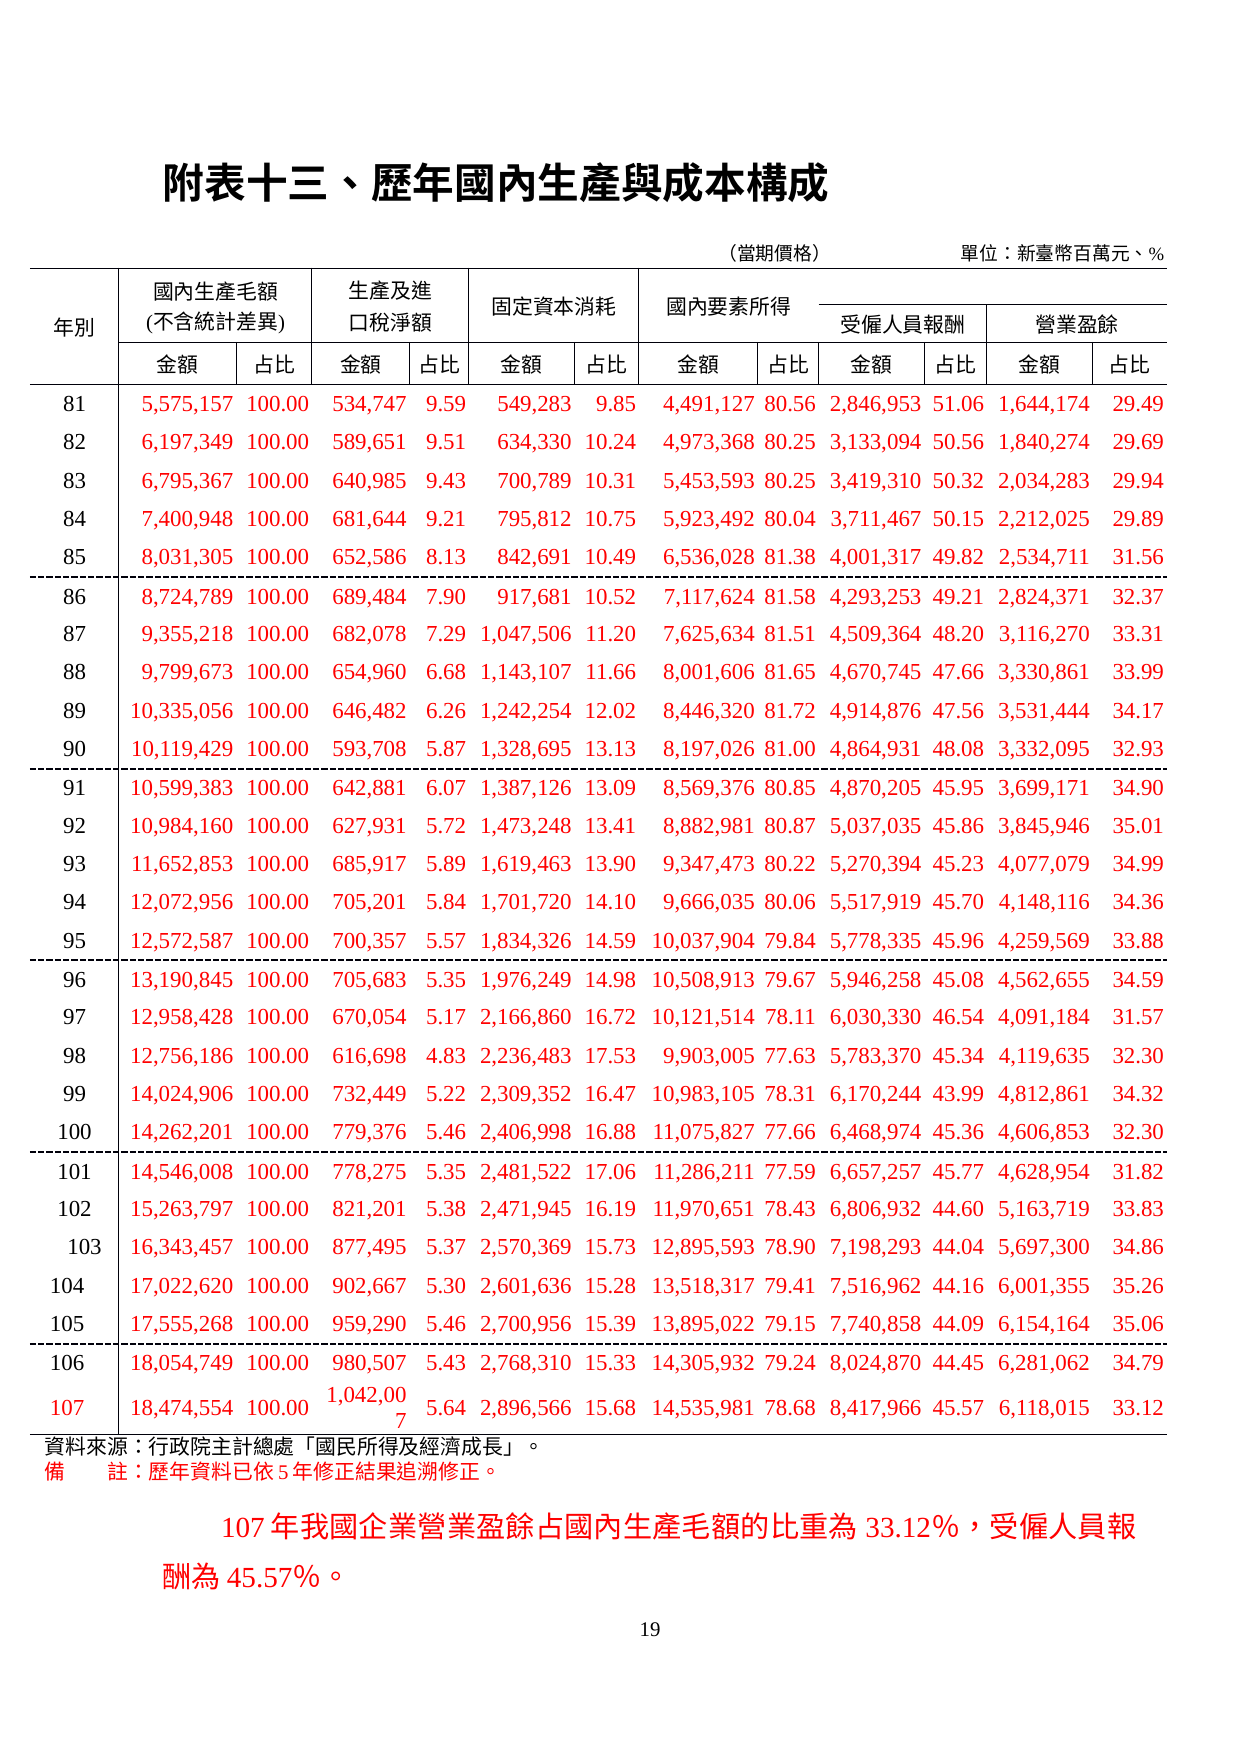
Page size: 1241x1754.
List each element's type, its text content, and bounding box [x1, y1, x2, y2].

table_cell 16.88 [574, 1113, 639, 1151]
table_cell 959,290 [312, 1304, 409, 1342]
table_cell 4,119,635 [987, 1036, 1092, 1074]
table_cell 13,895,022 [639, 1304, 757, 1342]
table_cell 8,446,320 [639, 691, 757, 729]
table_cell 47.56 [924, 691, 987, 729]
table_cell 100.00 [236, 1304, 312, 1342]
table_cell [1167, 806, 1186, 844]
table_cell 13.13 [574, 729, 639, 767]
table_cell 7,400,948 [119, 499, 236, 537]
table_cell 2,534,711 [987, 538, 1092, 576]
table_cell 91 [30, 768, 118, 806]
table_cell [1167, 1343, 1186, 1381]
table_cell 4,628,954 [987, 1151, 1092, 1189]
table_cell 16.47 [574, 1074, 639, 1112]
table_cell 5,270,394 [819, 844, 924, 882]
table_cell 1,840,274 [987, 423, 1092, 461]
table_cell 2,166,860 [469, 998, 574, 1036]
table_cell 100 [30, 1113, 118, 1151]
table_cell [1167, 1266, 1186, 1304]
table_cell [1167, 691, 1186, 729]
table_cell 32.30 [1093, 1036, 1167, 1074]
table_cell 80.25 [758, 423, 818, 461]
table_cell 86 [30, 576, 118, 614]
table_cell 50.56 [924, 423, 987, 461]
table_cell 33.83 [1093, 1189, 1167, 1227]
table_cell [1167, 1304, 1186, 1342]
table_cell 16,343,457 [119, 1228, 236, 1266]
table_cell 10.31 [574, 461, 639, 499]
table_cell 84 [30, 499, 118, 537]
table_cell 9.59 [409, 385, 469, 422]
table_cell 100.00 [236, 499, 312, 537]
table_cell 93 [30, 844, 118, 882]
table_cell 34.79 [1093, 1343, 1167, 1381]
table_cell 11.66 [574, 653, 639, 691]
table_cell 80.06 [758, 883, 818, 921]
table_cell 685,917 [312, 844, 409, 882]
table_cell 13.90 [574, 844, 639, 882]
table_cell 100.00 [236, 768, 312, 806]
table_cell 2,896,566 [469, 1381, 574, 1433]
table_cell 45.34 [924, 1036, 987, 1074]
table_cell 732,449 [312, 1074, 409, 1112]
table_cell 44.45 [924, 1343, 987, 1381]
table_cell [1167, 461, 1186, 499]
table_cell 5.89 [409, 844, 469, 882]
table_cell 2,471,945 [469, 1189, 574, 1227]
table_cell 6,001,355 [987, 1266, 1092, 1304]
table_cell 34.59 [1093, 959, 1167, 997]
table_cell 31.82 [1093, 1151, 1167, 1189]
table_cell 8.13 [409, 538, 469, 576]
table_cell 779,376 [312, 1113, 409, 1151]
table_cell 80.22 [758, 844, 818, 882]
table_cell 14,535,981 [639, 1381, 757, 1433]
table_cell 10,508,913 [639, 959, 757, 997]
table_cell 79.24 [758, 1343, 818, 1381]
table_cell 2,824,371 [987, 576, 1092, 614]
table_cell 11,970,651 [639, 1189, 757, 1227]
table_cell 980,507 [312, 1343, 409, 1381]
table_cell [819, 269, 1167, 304]
text 備 註：歷年資料已依5年修正結果追溯修正。 [44, 1459, 1137, 1484]
table_cell 88 [30, 653, 118, 691]
table_cell 45.86 [924, 806, 987, 844]
table_cell 4,562,655 [987, 959, 1092, 997]
table_cell 5.57 [409, 921, 469, 959]
table_cell 700,789 [469, 461, 574, 499]
table_cell 10,335,056 [119, 691, 236, 729]
table_cell 34.17 [1093, 691, 1167, 729]
table_cell 78.90 [758, 1228, 818, 1266]
table_cell 78.11 [758, 998, 818, 1036]
table_cell 80.87 [758, 806, 818, 844]
table_cell 79.15 [758, 1304, 818, 1342]
table_cell 12,895,593 [639, 1228, 757, 1266]
table_cell 29.69 [1093, 423, 1167, 461]
table_cell 14.98 [574, 959, 639, 997]
table_cell 金額 [312, 343, 409, 384]
table_cell 44.16 [924, 1266, 987, 1304]
table_cell 17,022,620 [119, 1266, 236, 1304]
table_cell 5,697,300 [987, 1228, 1092, 1266]
table_cell 9.51 [409, 423, 469, 461]
table_cell 9,799,673 [119, 653, 236, 691]
table_cell 49.82 [924, 538, 987, 576]
table_cell 4,509,364 [819, 614, 924, 652]
table_cell 1,473,248 [469, 806, 574, 844]
table_cell 80.25 [758, 461, 818, 499]
table_cell [1167, 1113, 1186, 1151]
table_cell 6.26 [409, 691, 469, 729]
table_cell 占比 [575, 343, 638, 384]
table_cell 17.06 [574, 1151, 639, 1189]
table_cell [1167, 844, 1186, 882]
table_cell 9.85 [574, 385, 639, 422]
table_cell [1167, 538, 1186, 576]
table_cell 9.43 [409, 461, 469, 499]
table_cell 10.24 [574, 423, 639, 461]
table_cell 49.21 [924, 576, 987, 614]
table_cell 35.01 [1093, 806, 1167, 844]
table_cell 7,198,293 [819, 1228, 924, 1266]
table_cell 7,740,858 [819, 1304, 924, 1342]
table_cell 4,864,931 [819, 729, 924, 767]
table_cell 98 [30, 1036, 118, 1074]
table_cell 705,683 [312, 959, 409, 997]
table_cell 100.00 [236, 461, 312, 499]
table_cell 102 [30, 1189, 118, 1227]
table_cell 占比 [1093, 343, 1167, 384]
table_cell 593,708 [312, 729, 409, 767]
table_cell 17,555,268 [119, 1304, 236, 1342]
table_cell 81.65 [758, 653, 818, 691]
table_cell 8,569,376 [639, 768, 757, 806]
table_cell 100.00 [236, 653, 312, 691]
table_cell 45.57 [924, 1381, 987, 1433]
table_cell 778,275 [312, 1151, 409, 1189]
table_cell 3,845,946 [987, 806, 1092, 844]
table_cell 5,037,035 [819, 806, 924, 844]
text 107年我國企業營業盈餘占國內生產毛額的比重為33.12％，受僱人員報酬為45.57％。 [162, 1497, 1137, 1597]
table_cell 16.19 [574, 1189, 639, 1227]
table_cell 固定資本消耗 [469, 269, 638, 342]
table_cell 100.00 [236, 1381, 312, 1433]
table_cell 18,054,749 [119, 1343, 236, 1381]
table_cell 700,357 [312, 921, 409, 959]
table_cell 13.09 [574, 768, 639, 806]
table_cell [1167, 1074, 1186, 1112]
table_cell 589,651 [312, 423, 409, 461]
table_cell 77.66 [758, 1113, 818, 1151]
table_cell 83 [30, 461, 118, 499]
table_cell 1,834,326 [469, 921, 574, 959]
table_cell 8,197,026 [639, 729, 757, 767]
table_cell 年別 [30, 269, 118, 384]
table_cell 6.07 [409, 768, 469, 806]
table_cell 2,309,352 [469, 1074, 574, 1112]
table_cell 94 [30, 883, 118, 921]
table_cell 105 [30, 1304, 118, 1342]
table_cell 103 [30, 1228, 118, 1266]
table_cell 13.41 [574, 806, 639, 844]
table_cell 4,812,861 [987, 1074, 1092, 1112]
table_cell 6,806,932 [819, 1189, 924, 1227]
table_cell [1167, 576, 1186, 614]
table_cell 4,077,079 [987, 844, 1092, 882]
table_cell 4.83 [409, 1036, 469, 1074]
table_cell 1,328,695 [469, 729, 574, 767]
table_cell 4,914,876 [819, 691, 924, 729]
table_cell 100.00 [236, 691, 312, 729]
table_cell 689,484 [312, 576, 409, 614]
table_cell 78.31 [758, 1074, 818, 1112]
table_cell 35.26 [1093, 1266, 1167, 1304]
table_cell 46.54 [924, 998, 987, 1036]
table_cell 10,599,383 [119, 768, 236, 806]
table_cell 681,644 [312, 499, 409, 537]
table_cell 1,387,126 [469, 768, 574, 806]
table_cell 100.00 [236, 729, 312, 767]
table_cell 7.29 [409, 614, 469, 652]
table_cell 金額 [639, 343, 757, 384]
table_cell 6,197,349 [119, 423, 236, 461]
table_cell 100.00 [236, 576, 312, 614]
table_cell 107 [30, 1381, 118, 1433]
table_cell 6,657,257 [819, 1151, 924, 1189]
table_cell 5.17 [409, 998, 469, 1036]
table_cell 金額 [469, 343, 574, 384]
table_cell 5,923,492 [639, 499, 757, 537]
text 附表十三、歷年國內生產與成本構成 [162, 150, 1137, 210]
table_cell 100.00 [236, 385, 312, 422]
table_cell [1167, 268, 1186, 304]
table_cell 79.84 [758, 921, 818, 959]
table_cell 100.00 [236, 614, 312, 652]
table_cell 47.66 [924, 653, 987, 691]
table_cell 17.53 [574, 1036, 639, 1074]
table_cell 5.87 [409, 729, 469, 767]
table_cell 5.37 [409, 1228, 469, 1266]
table_cell [1167, 1228, 1186, 1266]
table_cell 92 [30, 806, 118, 844]
table_cell 12,756,186 [119, 1036, 236, 1074]
table_cell 80.56 [758, 385, 818, 422]
table_cell 670,054 [312, 998, 409, 1036]
table_cell 877,495 [312, 1228, 409, 1266]
table_cell 87 [30, 614, 118, 652]
table_cell 15,263,797 [119, 1189, 236, 1227]
table_cell 10.52 [574, 576, 639, 614]
table_cell 10,037,904 [639, 921, 757, 959]
table_cell 受僱人員報酬 [819, 305, 986, 342]
table_cell 79.41 [758, 1266, 818, 1304]
table_cell 2,846,953 [819, 385, 924, 422]
table_cell 100.00 [236, 538, 312, 576]
table_cell 100.00 [236, 806, 312, 844]
table_cell 5.84 [409, 883, 469, 921]
table_cell 10,121,514 [639, 998, 757, 1036]
table_cell 9,355,218 [119, 614, 236, 652]
table_cell 642,881 [312, 768, 409, 806]
table_cell 3,133,094 [819, 423, 924, 461]
table_cell 80.85 [758, 768, 818, 806]
table_cell 3,332,095 [987, 729, 1092, 767]
table_cell 1,976,249 [469, 959, 574, 997]
table_cell 5.35 [409, 959, 469, 997]
table_cell 5.46 [409, 1113, 469, 1151]
table_cell 1,644,174 [987, 385, 1092, 422]
table_cell [1167, 729, 1186, 767]
table_cell 34.99 [1093, 844, 1167, 882]
table_cell 85 [30, 538, 118, 576]
table_cell 902,667 [312, 1266, 409, 1304]
table_cell 32.93 [1093, 729, 1167, 767]
table_cell 33.31 [1093, 614, 1167, 652]
table_cell 15.28 [574, 1266, 639, 1304]
table_cell 5.35 [409, 1151, 469, 1189]
table_cell 705,201 [312, 883, 409, 921]
table_cell 2,236,483 [469, 1036, 574, 1074]
table_cell 5,783,370 [819, 1036, 924, 1074]
table_cell 7,516,962 [819, 1266, 924, 1304]
table_cell 95 [30, 921, 118, 959]
table_header （當期價格） 單位：新臺幣百萬元、% [30, 244, 1167, 267]
table_cell 7,625,634 [639, 614, 757, 652]
table_cell 6,281,062 [987, 1343, 1092, 1381]
table_cell 6,170,244 [819, 1074, 924, 1112]
table_cell 4,670,745 [819, 653, 924, 691]
table_cell [1167, 1381, 1186, 1433]
table_cell 12,958,428 [119, 998, 236, 1036]
table_cell [1167, 342, 1186, 384]
table_cell 33.88 [1093, 921, 1167, 959]
table_cell 89 [30, 691, 118, 729]
table_cell 100.00 [236, 1343, 312, 1381]
table_cell 627,931 [312, 806, 409, 844]
table_cell 10.49 [574, 538, 639, 576]
table_cell 34.90 [1093, 768, 1167, 806]
table_cell 44.60 [924, 1189, 987, 1227]
table_cell 99 [30, 1074, 118, 1112]
table_cell 8,001,606 [639, 653, 757, 691]
table_cell 48.08 [924, 729, 987, 767]
table_cell [1167, 423, 1186, 461]
table_cell 97 [30, 998, 118, 1036]
table_cell 3,711,467 [819, 499, 924, 537]
table_cell 3,330,861 [987, 653, 1092, 691]
table_cell 106 [30, 1343, 118, 1381]
table_cell 8,724,789 [119, 576, 236, 614]
table_cell 6,154,164 [987, 1304, 1092, 1342]
table_cell [1167, 998, 1186, 1036]
table_cell 100.00 [236, 1189, 312, 1227]
table_cell 5.46 [409, 1304, 469, 1342]
table_cell 81.51 [758, 614, 818, 652]
table_cell [1167, 1189, 1186, 1227]
table_cell 12,572,587 [119, 921, 236, 959]
table_cell 5,946,258 [819, 959, 924, 997]
table_cell 2,034,283 [987, 461, 1092, 499]
table_cell 12.02 [574, 691, 639, 729]
table_cell 8,024,870 [819, 1343, 924, 1381]
table_cell 金額 [819, 343, 924, 384]
table_cell 34.36 [1093, 883, 1167, 921]
table_cell [1167, 499, 1186, 537]
table_cell 2,212,025 [987, 499, 1092, 537]
table_cell 1,042,007 [312, 1381, 409, 1433]
table_cell 81 [30, 385, 118, 422]
table_cell 3,116,270 [987, 614, 1092, 652]
table_cell 78.68 [758, 1381, 818, 1433]
table_cell 14.10 [574, 883, 639, 921]
table_cell 10,119,429 [119, 729, 236, 767]
table_cell 9,666,035 [639, 883, 757, 921]
table_cell 14,305,932 [639, 1343, 757, 1381]
table_cell 44.09 [924, 1304, 987, 1342]
table_cell 1,619,463 [469, 844, 574, 882]
table_cell 9.21 [409, 499, 469, 537]
table_cell 101 [30, 1151, 118, 1189]
table_cell 13,190,845 [119, 959, 236, 997]
table_cell 8,031,305 [119, 538, 236, 576]
table_cell 15.68 [574, 1381, 639, 1433]
table_cell 81.00 [758, 729, 818, 767]
table_cell 7.90 [409, 576, 469, 614]
table_cell 96 [30, 959, 118, 997]
table_cell 35.06 [1093, 1304, 1167, 1342]
table_cell [1167, 768, 1186, 806]
table_cell [1167, 614, 1186, 652]
table_cell 5,575,157 [119, 385, 236, 422]
table_cell 50.15 [924, 499, 987, 537]
table_cell 32.37 [1093, 576, 1167, 614]
table_cell 7,117,624 [639, 576, 757, 614]
table_cell 100.00 [236, 1113, 312, 1151]
table_cell 5.43 [409, 1343, 469, 1381]
table_cell 占比 [758, 343, 818, 384]
table_cell 534,747 [312, 385, 409, 422]
table_cell 682,078 [312, 614, 409, 652]
table_cell 4,973,368 [639, 423, 757, 461]
table_cell 5,163,719 [987, 1189, 1092, 1227]
table_cell 5,453,593 [639, 461, 757, 499]
table_cell 4,091,184 [987, 998, 1092, 1036]
table_cell 100.00 [236, 959, 312, 997]
table_cell 2,406,998 [469, 1113, 574, 1151]
table_cell 77.63 [758, 1036, 818, 1074]
table_cell 79.67 [758, 959, 818, 997]
table_cell 營業盈餘 [987, 305, 1167, 342]
table_cell [1167, 883, 1186, 921]
table_cell 4,001,317 [819, 538, 924, 576]
table_cell 90 [30, 729, 118, 767]
table_cell 29.94 [1093, 461, 1167, 499]
table_cell 4,491,127 [639, 385, 757, 422]
table_cell 917,681 [469, 576, 574, 614]
table_cell 13,518,317 [639, 1266, 757, 1304]
table_cell 51.06 [924, 385, 987, 422]
table_cell 6,536,028 [639, 538, 757, 576]
table_cell [1167, 1151, 1186, 1189]
table_cell 4,259,569 [987, 921, 1092, 959]
table_cell 14,262,201 [119, 1113, 236, 1151]
table_cell 3,699,171 [987, 768, 1092, 806]
table_cell 2,601,636 [469, 1266, 574, 1304]
table_cell 32.30 [1093, 1113, 1167, 1151]
table_cell 34.86 [1093, 1228, 1167, 1266]
table_cell 3,419,310 [819, 461, 924, 499]
table_cell 654,960 [312, 653, 409, 691]
table_cell 金額 [987, 343, 1092, 384]
table_header [1167, 244, 1186, 267]
table_cell 生產及進 口稅淨額 [312, 269, 468, 342]
table_cell 842,691 [469, 538, 574, 576]
table_cell 5,517,919 [819, 883, 924, 921]
table_cell 16.72 [574, 998, 639, 1036]
table_cell 45.36 [924, 1113, 987, 1151]
table_cell 33.99 [1093, 653, 1167, 691]
table_cell 2,700,956 [469, 1304, 574, 1342]
table_cell [1167, 921, 1186, 959]
table_cell 14,546,008 [119, 1151, 236, 1189]
table_cell 4,606,853 [987, 1113, 1092, 1151]
table_cell 549,283 [469, 385, 574, 422]
table_cell 100.00 [236, 423, 312, 461]
table_cell 29.49 [1093, 385, 1167, 422]
table_cell 14,024,906 [119, 1074, 236, 1112]
table_cell 44.04 [924, 1228, 987, 1266]
table_cell 金額 [119, 343, 236, 384]
table_cell 11,652,853 [119, 844, 236, 882]
table_cell 10,984,160 [119, 806, 236, 844]
table_cell 45.77 [924, 1151, 987, 1189]
table_cell 18,474,554 [119, 1381, 236, 1433]
table_cell 45.95 [924, 768, 987, 806]
table_cell 5.64 [409, 1381, 469, 1433]
table_cell 31.57 [1093, 998, 1167, 1036]
table_cell 10,983,105 [639, 1074, 757, 1112]
table_cell 43.99 [924, 1074, 987, 1112]
table_cell [1167, 1036, 1186, 1074]
table_cell 82 [30, 423, 118, 461]
table_cell 45.08 [924, 959, 987, 997]
table_cell 4,870,205 [819, 768, 924, 806]
table_cell 81.38 [758, 538, 818, 576]
table_cell 15.39 [574, 1304, 639, 1342]
table_cell 11,286,211 [639, 1151, 757, 1189]
table_cell 33.12 [1093, 1381, 1167, 1433]
table_cell 1,143,107 [469, 653, 574, 691]
table_cell 9,347,473 [639, 844, 757, 882]
table_cell [1167, 384, 1186, 422]
table_cell 10.75 [574, 499, 639, 537]
table_cell 2,570,369 [469, 1228, 574, 1266]
table_cell 5.30 [409, 1266, 469, 1304]
table_cell 100.00 [236, 1151, 312, 1189]
table_cell 100.00 [236, 998, 312, 1036]
table_cell 29.89 [1093, 499, 1167, 537]
table_cell 100.00 [236, 921, 312, 959]
table_cell 104 [30, 1266, 118, 1304]
table_cell 821,201 [312, 1189, 409, 1227]
table_cell 1,242,254 [469, 691, 574, 729]
table_cell 6,030,330 [819, 998, 924, 1036]
table_cell 100.00 [236, 1228, 312, 1266]
table_cell 8,417,966 [819, 1381, 924, 1433]
table_cell 8,882,981 [639, 806, 757, 844]
table_cell 634,330 [469, 423, 574, 461]
table_cell 795,812 [469, 499, 574, 537]
table_cell 78.43 [758, 1189, 818, 1227]
table_cell 5.22 [409, 1074, 469, 1112]
table_cell 11.20 [574, 614, 639, 652]
table_cell 100.00 [236, 1036, 312, 1074]
table_cell 2,768,310 [469, 1343, 574, 1381]
table_cell 100.00 [236, 1266, 312, 1304]
table_cell 100.00 [236, 1074, 312, 1112]
table_cell 5.72 [409, 806, 469, 844]
table_cell 4,148,116 [987, 883, 1092, 921]
table_cell 31.56 [1093, 538, 1167, 576]
table_cell 45.23 [924, 844, 987, 882]
table_cell 50.32 [924, 461, 987, 499]
table_cell 640,985 [312, 461, 409, 499]
table_cell [1167, 304, 1186, 342]
table_cell 80.04 [758, 499, 818, 537]
table_cell 3,531,444 [987, 691, 1092, 729]
table_cell 1,047,506 [469, 614, 574, 652]
table_cell 6,118,015 [987, 1381, 1092, 1433]
table_cell 國內要素所得 [639, 269, 818, 342]
table_cell 616,698 [312, 1036, 409, 1074]
table_cell 652,586 [312, 538, 409, 576]
table_cell 45.70 [924, 883, 987, 921]
table_cell 占比 [410, 343, 468, 384]
table_cell 81.58 [758, 576, 818, 614]
table_cell 5,778,335 [819, 921, 924, 959]
table_cell 占比 [237, 343, 311, 384]
table_cell 國內生產毛額 (不含統計差異) [119, 269, 311, 342]
table_cell 9,903,005 [639, 1036, 757, 1074]
table_cell 100.00 [236, 844, 312, 882]
table_cell 11,075,827 [639, 1113, 757, 1151]
table_cell 34.32 [1093, 1074, 1167, 1112]
table_cell 100.00 [236, 883, 312, 921]
table_cell 15.73 [574, 1228, 639, 1266]
table_cell 48.20 [924, 614, 987, 652]
table_cell 14.59 [574, 921, 639, 959]
table_cell 45.96 [924, 921, 987, 959]
text 資料來源：行政院主計總處「國民所得及經濟成長」。 [44, 1435, 1137, 1459]
table_cell 81.72 [758, 691, 818, 729]
table_cell 4,293,253 [819, 576, 924, 614]
table_cell 12,072,956 [119, 883, 236, 921]
table_cell [1167, 959, 1186, 997]
table_cell 6,795,367 [119, 461, 236, 499]
table_cell 15.33 [574, 1343, 639, 1381]
table_cell 6,468,974 [819, 1113, 924, 1151]
table_cell 占比 [925, 343, 986, 384]
table_cell 5.38 [409, 1189, 469, 1227]
table_cell 77.59 [758, 1151, 818, 1189]
table_cell 646,482 [312, 691, 409, 729]
table_cell 6.68 [409, 653, 469, 691]
table_cell 2,481,522 [469, 1151, 574, 1189]
table_cell [1167, 653, 1186, 691]
table_cell 1,701,720 [469, 883, 574, 921]
